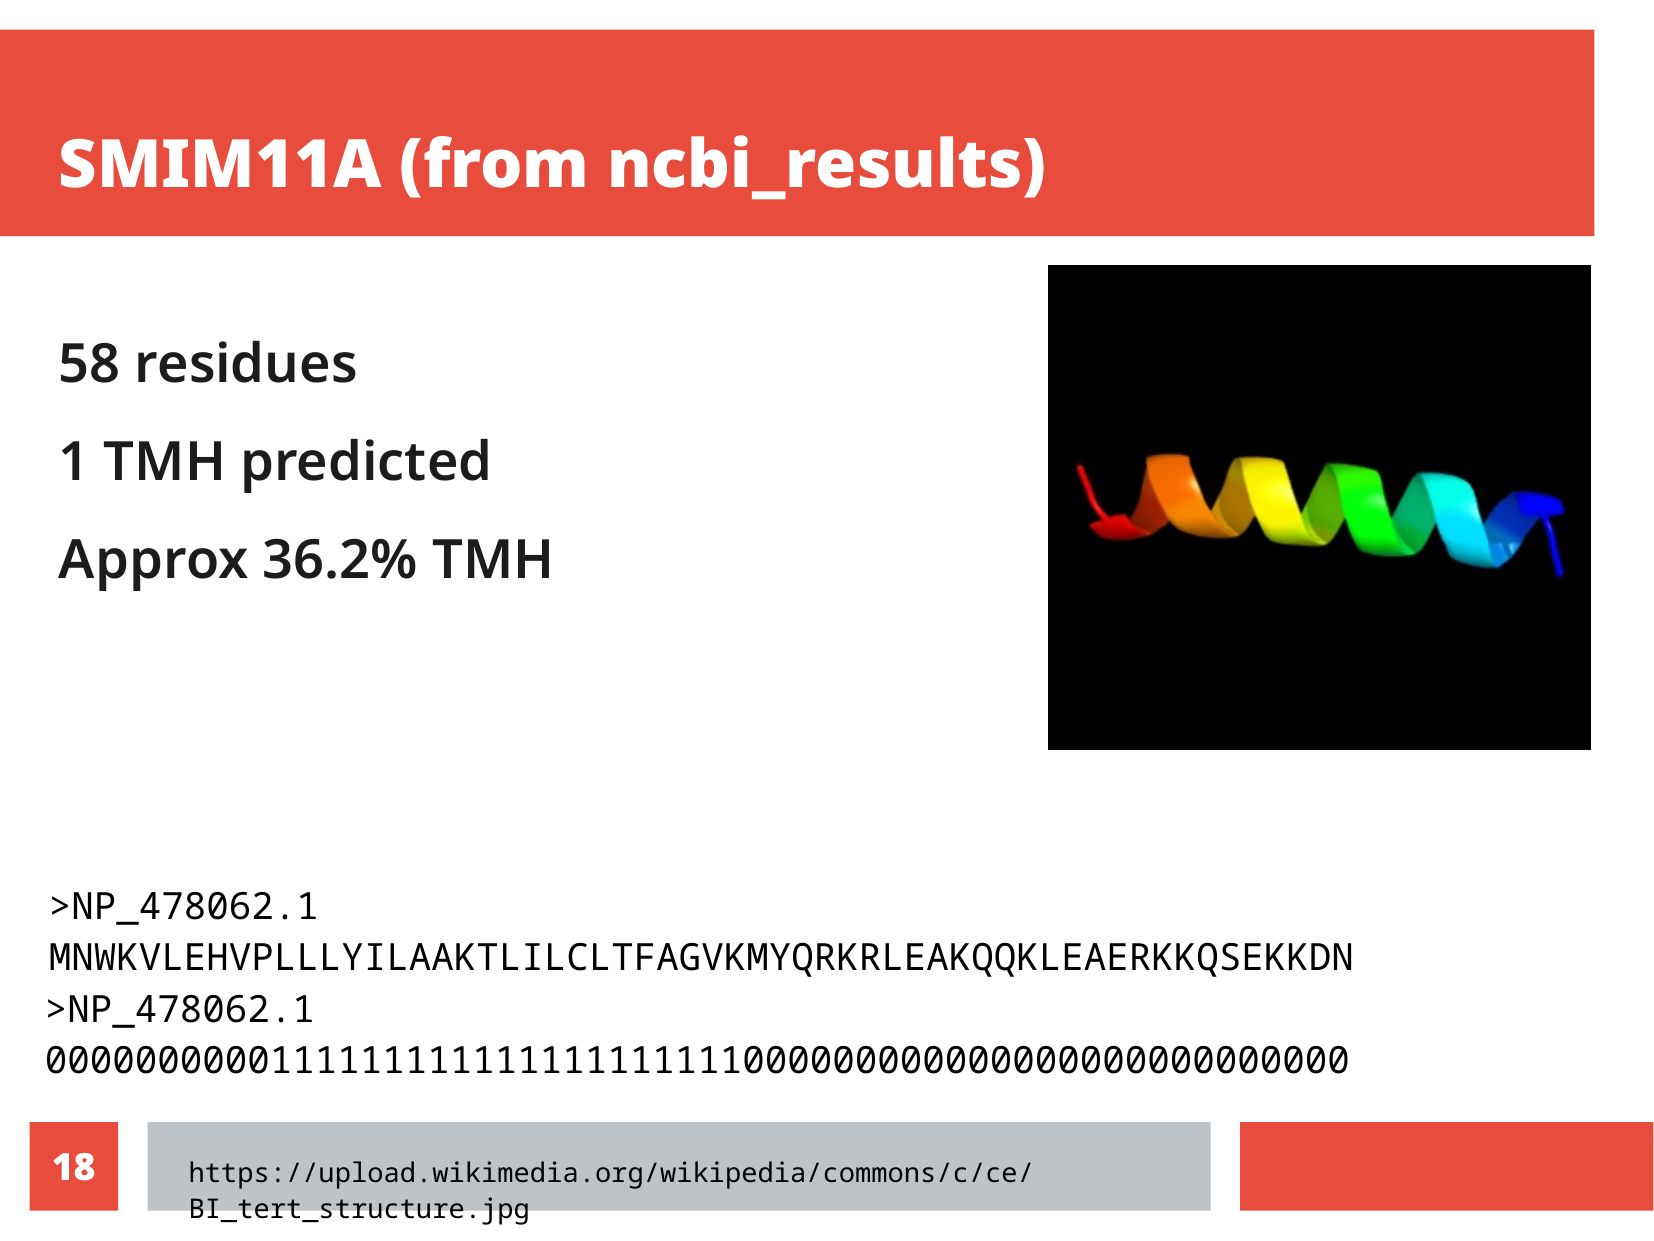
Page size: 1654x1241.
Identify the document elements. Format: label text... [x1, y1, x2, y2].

list 58 residues 1 TMH predicted Approx 36.2% TMH [59, 324, 1036, 872]
text_box >NP_478062.1 MNWKVLEHVPLLLYILAAKTLILCLTFAGVKMYQRKRLEAKQQKLEAERKKQSEKKDN [34, 872, 1152, 963]
text_box https://upload.wikimedia.org/wikipedia/commons/c/ce/BI_tert_structure.jpg [173, 1146, 1220, 1192]
list 58 residues 1 TMH predicted Approx 36.2% TMH [807, 963, 986, 975]
list 58 residues 1 TMH predicted Approx 36.2% TMH [59, 963, 806, 975]
picture [1048, 265, 1591, 751]
text_box >NP_478062.1 0000000000111111111111111111111000000000000000000000000000 [30, 975, 1148, 1104]
title SMIM11A (from ncbi_results) [59, 59, 1595, 207]
